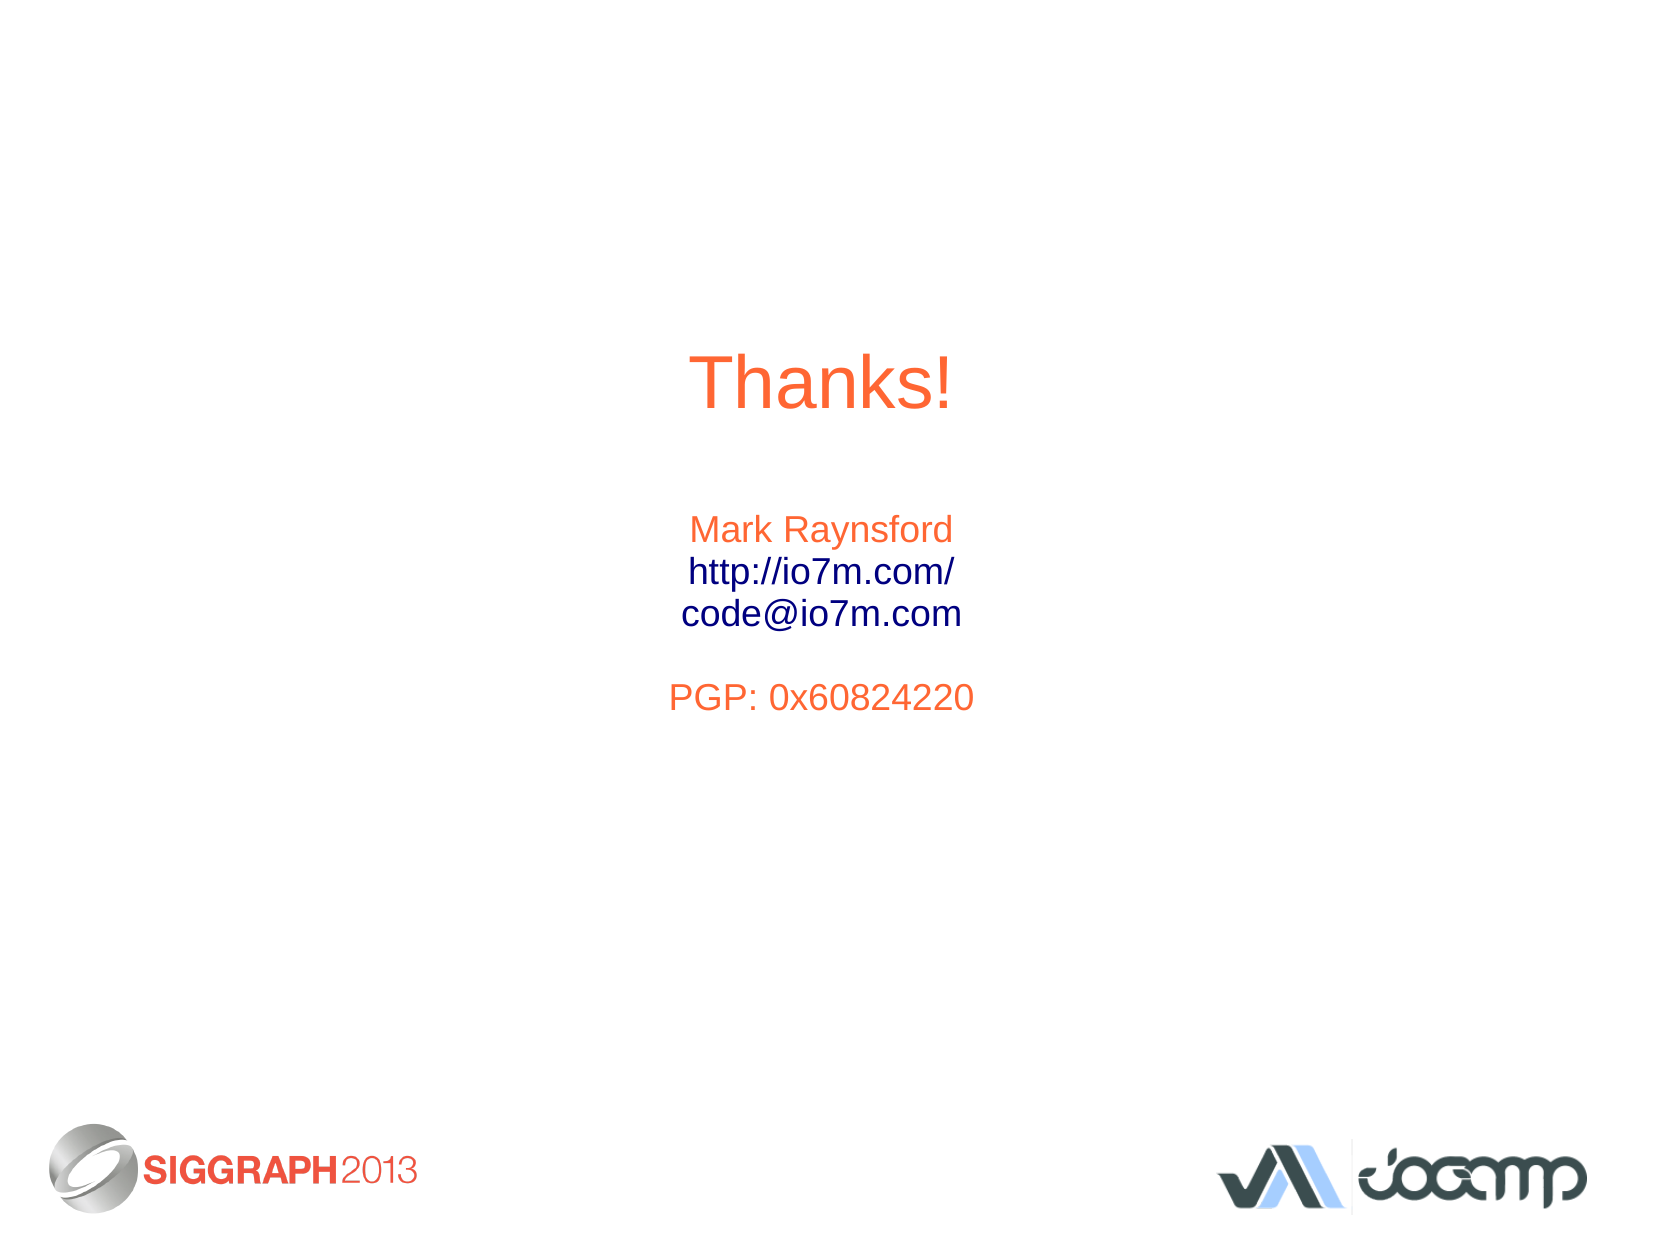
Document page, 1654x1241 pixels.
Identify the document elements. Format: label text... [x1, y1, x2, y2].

picture [45, 1122, 421, 1215]
picture [1215, 1139, 1587, 1215]
subtitle Thanks! Mark Raynsford http://io7m.com/ code@io7m.com PGP: 0x60824220 [68, 49, 1576, 1010]
